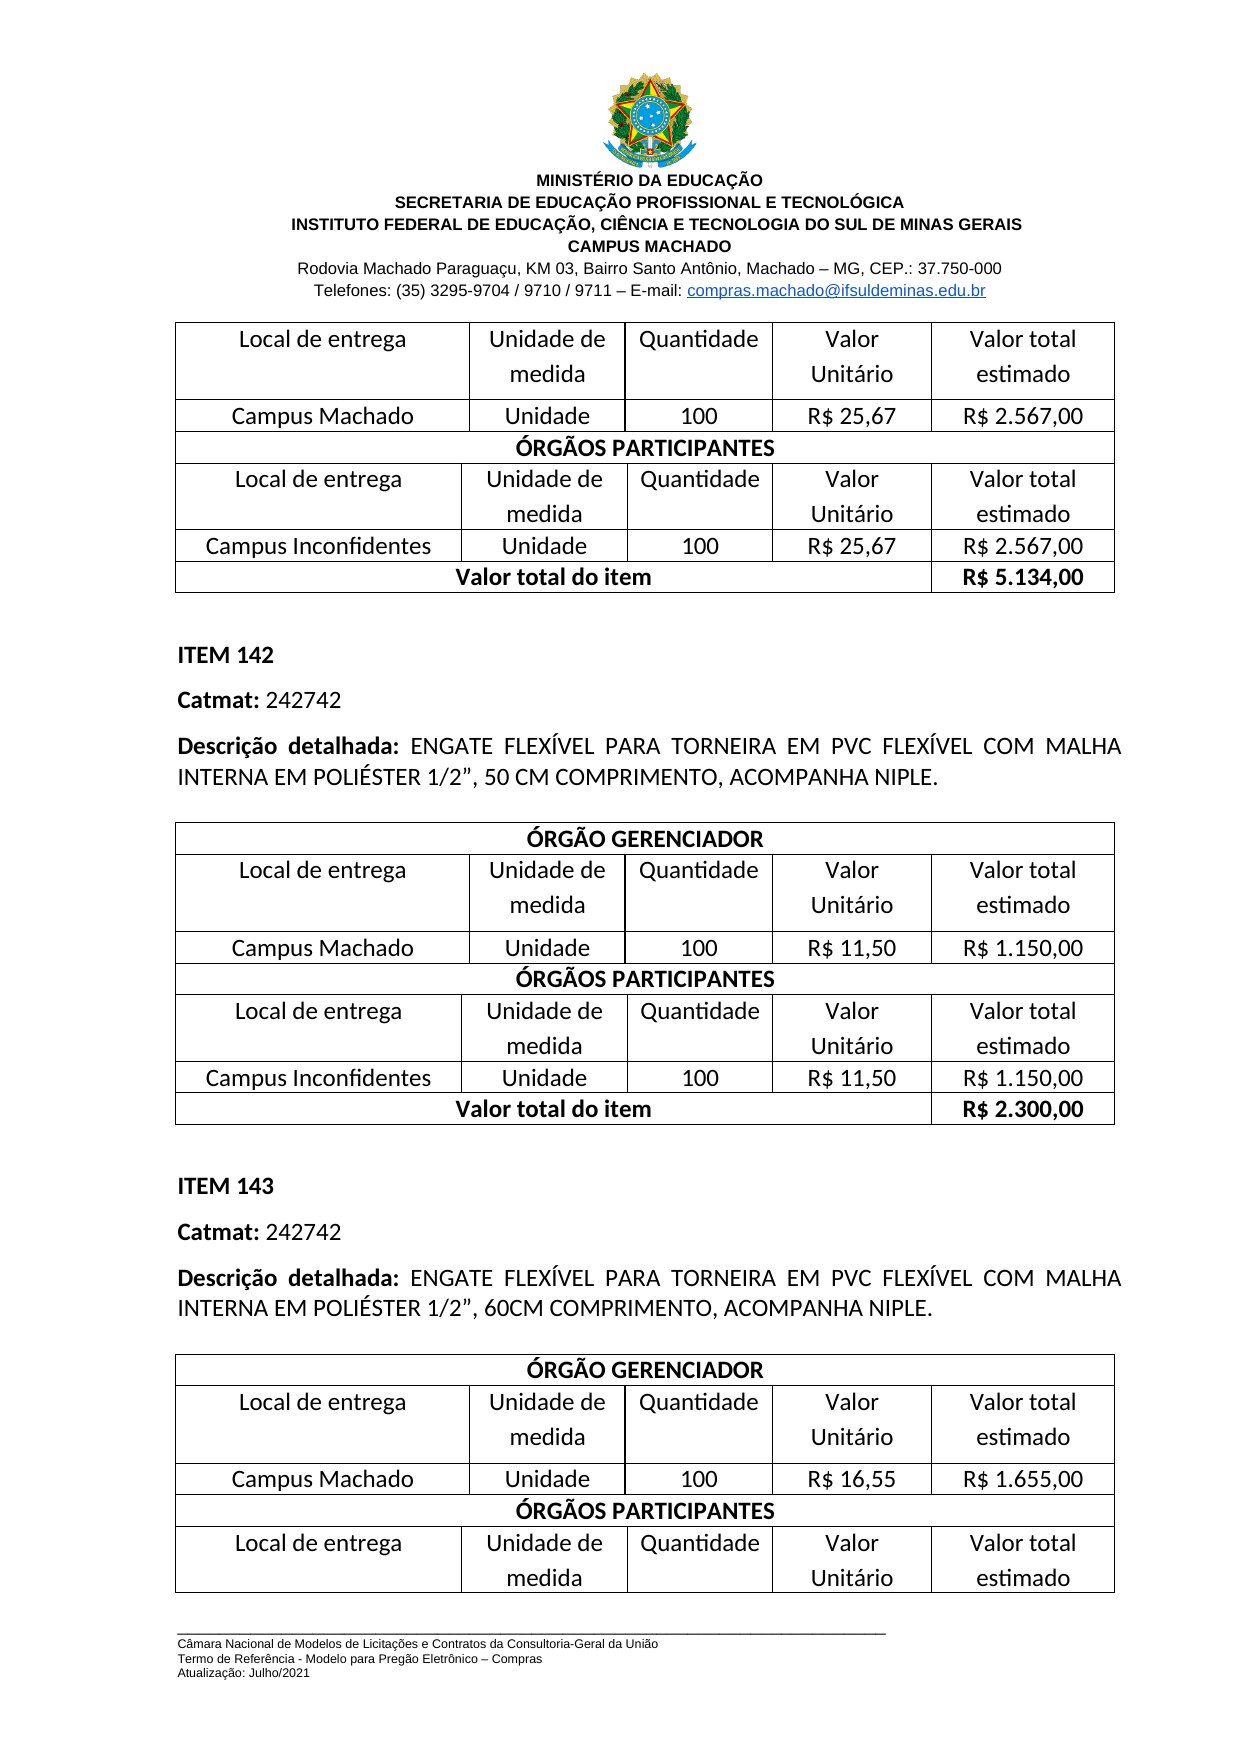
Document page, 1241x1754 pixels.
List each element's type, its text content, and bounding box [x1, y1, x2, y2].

table_cell R$ 25,67 [773, 530, 931, 561]
table_cell R$ 2.300,00 [932, 1093, 1114, 1124]
table_cell Valor Unitário [773, 323, 931, 399]
table_cell R$ 16,55 [773, 1464, 931, 1494]
table_cell Quantidade [628, 464, 772, 529]
table_cell R$ 11,50 [773, 1062, 931, 1092]
picture [603, 73, 697, 168]
table_cell Quantidade [626, 855, 772, 931]
table_cell Local de entrega [176, 855, 469, 931]
table_cell Quantidade [628, 1527, 772, 1592]
picture [643, 163, 658, 168]
table_cell Campus Machado [176, 400, 469, 431]
text Catmat: 242742 [177, 1216, 1122, 1247]
table_cell Unidade [462, 530, 627, 561]
table_cell Valor total do item [176, 562, 931, 592]
table_cell Campus Inconfidentes [176, 1062, 461, 1092]
table_cell Valor Unitário [773, 1527, 931, 1592]
table_cell Unidade de medida [462, 464, 627, 529]
table_cell R$ 2.567,00 [932, 530, 1114, 561]
picture [669, 149, 680, 155]
table_cell Campus Inconfidentes [176, 530, 461, 561]
table_cell Local de entrega [176, 1386, 469, 1463]
table_cell Campus Machado [176, 1464, 469, 1494]
table_cell ÓRGÃOS PARTICIPANTES [176, 964, 1114, 994]
table_cell Campus Machado [176, 932, 469, 962]
table_cell 100 [626, 932, 772, 962]
table_cell Valor Unitário [773, 1386, 931, 1463]
table_cell Valor total estimado [932, 1527, 1114, 1592]
table_cell ÓRGÃOS PARTICIPANTES [176, 1495, 1114, 1526]
table_cell Local de entrega [176, 1527, 461, 1592]
table_cell Valor Unitário [773, 995, 931, 1061]
table_cell Valor Unitário [773, 855, 931, 931]
table_cell Unidade de medida [470, 855, 624, 931]
table_cell Local de entrega [176, 464, 461, 529]
table_cell 100 [626, 1464, 772, 1494]
text Catmat: 242742 [177, 684, 1122, 715]
table_cell Local de entrega [176, 995, 461, 1061]
table_cell Unidade [470, 1464, 624, 1494]
table_cell Unidade de medida [470, 1386, 624, 1463]
table_cell Unidade [470, 932, 624, 962]
table_cell Unidade de medida [462, 1527, 627, 1592]
table_cell 100 [628, 530, 772, 561]
table_cell Quantidade [626, 323, 772, 399]
text Descrição detalhada: ENGATE FLEXÍVEL PARA TORNEIRA EM PVC FLEXÍVEL COM MALHA INTERNA EM POLIÉSTER 1/2”, 50 CM COMPRIMENTO, ACOMPANHA NIPLE. [177, 730, 1122, 791]
table_cell Valor total do item [176, 1093, 931, 1124]
table_cell Unidade [462, 1062, 627, 1092]
table_cell Quantidade [626, 1386, 772, 1463]
table_cell Local de entrega [176, 323, 469, 399]
table_cell R$ 2.567,00 [932, 400, 1114, 431]
table_cell R$ 1.655,00 [932, 1464, 1114, 1494]
table_cell Quantidade [628, 995, 772, 1061]
table_cell Valor total estimado [932, 855, 1114, 931]
table_cell Unidade [470, 400, 624, 431]
table_cell 100 [626, 400, 772, 431]
table_cell ÓRGÃOS PARTICIPANTES [176, 432, 1114, 462]
text ITEM 143 [177, 1171, 1122, 1201]
text Descrição detalhada: ENGATE FLEXÍVEL PARA TORNEIRA EM PVC FLEXÍVEL COM MALHA INTERNA EM POLIÉSTER 1/2”, 60CM COMPRIMENTO, ACOMPANHA NIPLE. [177, 1262, 1122, 1323]
table_cell Valor total estimado [932, 323, 1114, 399]
table_cell R$ 11,50 [773, 932, 931, 962]
table_header ÓRGÃO GERENCIADOR [176, 1355, 1114, 1385]
table_cell 100 [628, 1062, 772, 1092]
table_cell Valor Unitário [773, 464, 931, 529]
table_cell R$ 5.134,00 [932, 562, 1114, 592]
table_cell R$ 1.150,00 [932, 1062, 1114, 1092]
table_cell R$ 1.150,00 [932, 932, 1114, 962]
table_header ÓRGÃO GERENCIADOR [176, 823, 1114, 853]
table_cell Valor total estimado [932, 995, 1114, 1061]
text ITEM 142 [177, 639, 1122, 669]
table_cell Unidade de medida [470, 323, 624, 399]
table_cell R$ 25,67 [773, 400, 931, 431]
table_cell Valor total estimado [932, 1386, 1114, 1463]
table_cell Unidade de medida [462, 995, 627, 1061]
table_cell Valor total estimado [932, 464, 1114, 529]
